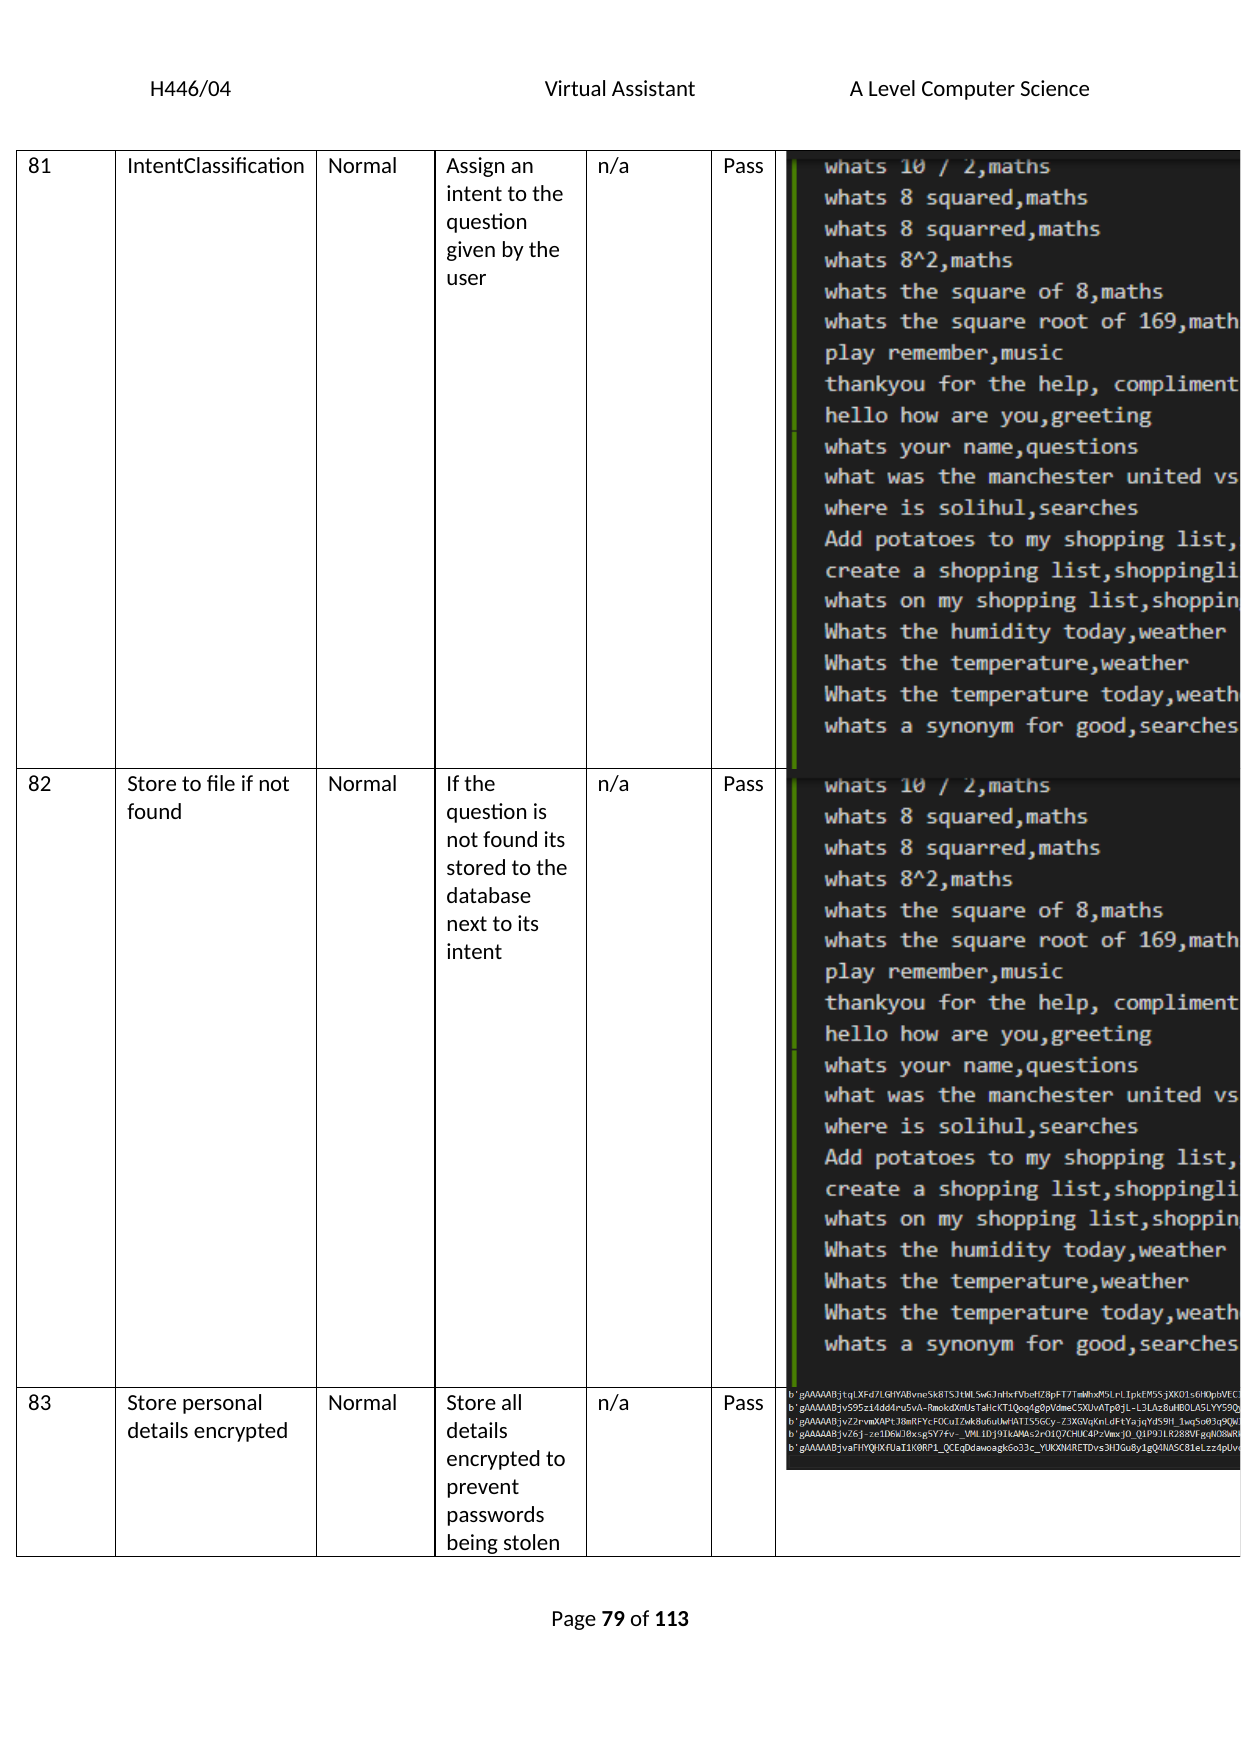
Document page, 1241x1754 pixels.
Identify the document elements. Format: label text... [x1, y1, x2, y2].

table_cell Store personal details encrypted [116, 1388, 316, 1556]
table_cell Assign an intent to the question given by the user [436, 151, 586, 768]
table_cell Store all details encrypted to prevent passwords being stolen [436, 1388, 586, 1556]
table_cell [776, 1388, 1240, 1556]
table_cell Normal [317, 151, 434, 768]
table_cell Pass [712, 769, 775, 1387]
table_cell IntentClassification [116, 151, 316, 768]
table_cell n/a [587, 151, 711, 768]
table_cell If the question is not found its stored to the database next to its intent [436, 769, 586, 1387]
table_cell n/a [587, 1388, 711, 1556]
table_cell 83 [17, 1388, 115, 1556]
table_cell 82 [17, 769, 115, 1387]
table_cell Pass [712, 1388, 775, 1556]
table_cell Normal [317, 769, 434, 1387]
table_cell Pass [712, 151, 775, 768]
table_cell [776, 769, 786, 1387]
table_cell [776, 151, 786, 768]
table_cell n/a [587, 769, 711, 1387]
table_cell Store to file if not found [116, 769, 316, 1387]
table_cell Normal [317, 1388, 434, 1556]
table_cell 81 [17, 151, 115, 768]
